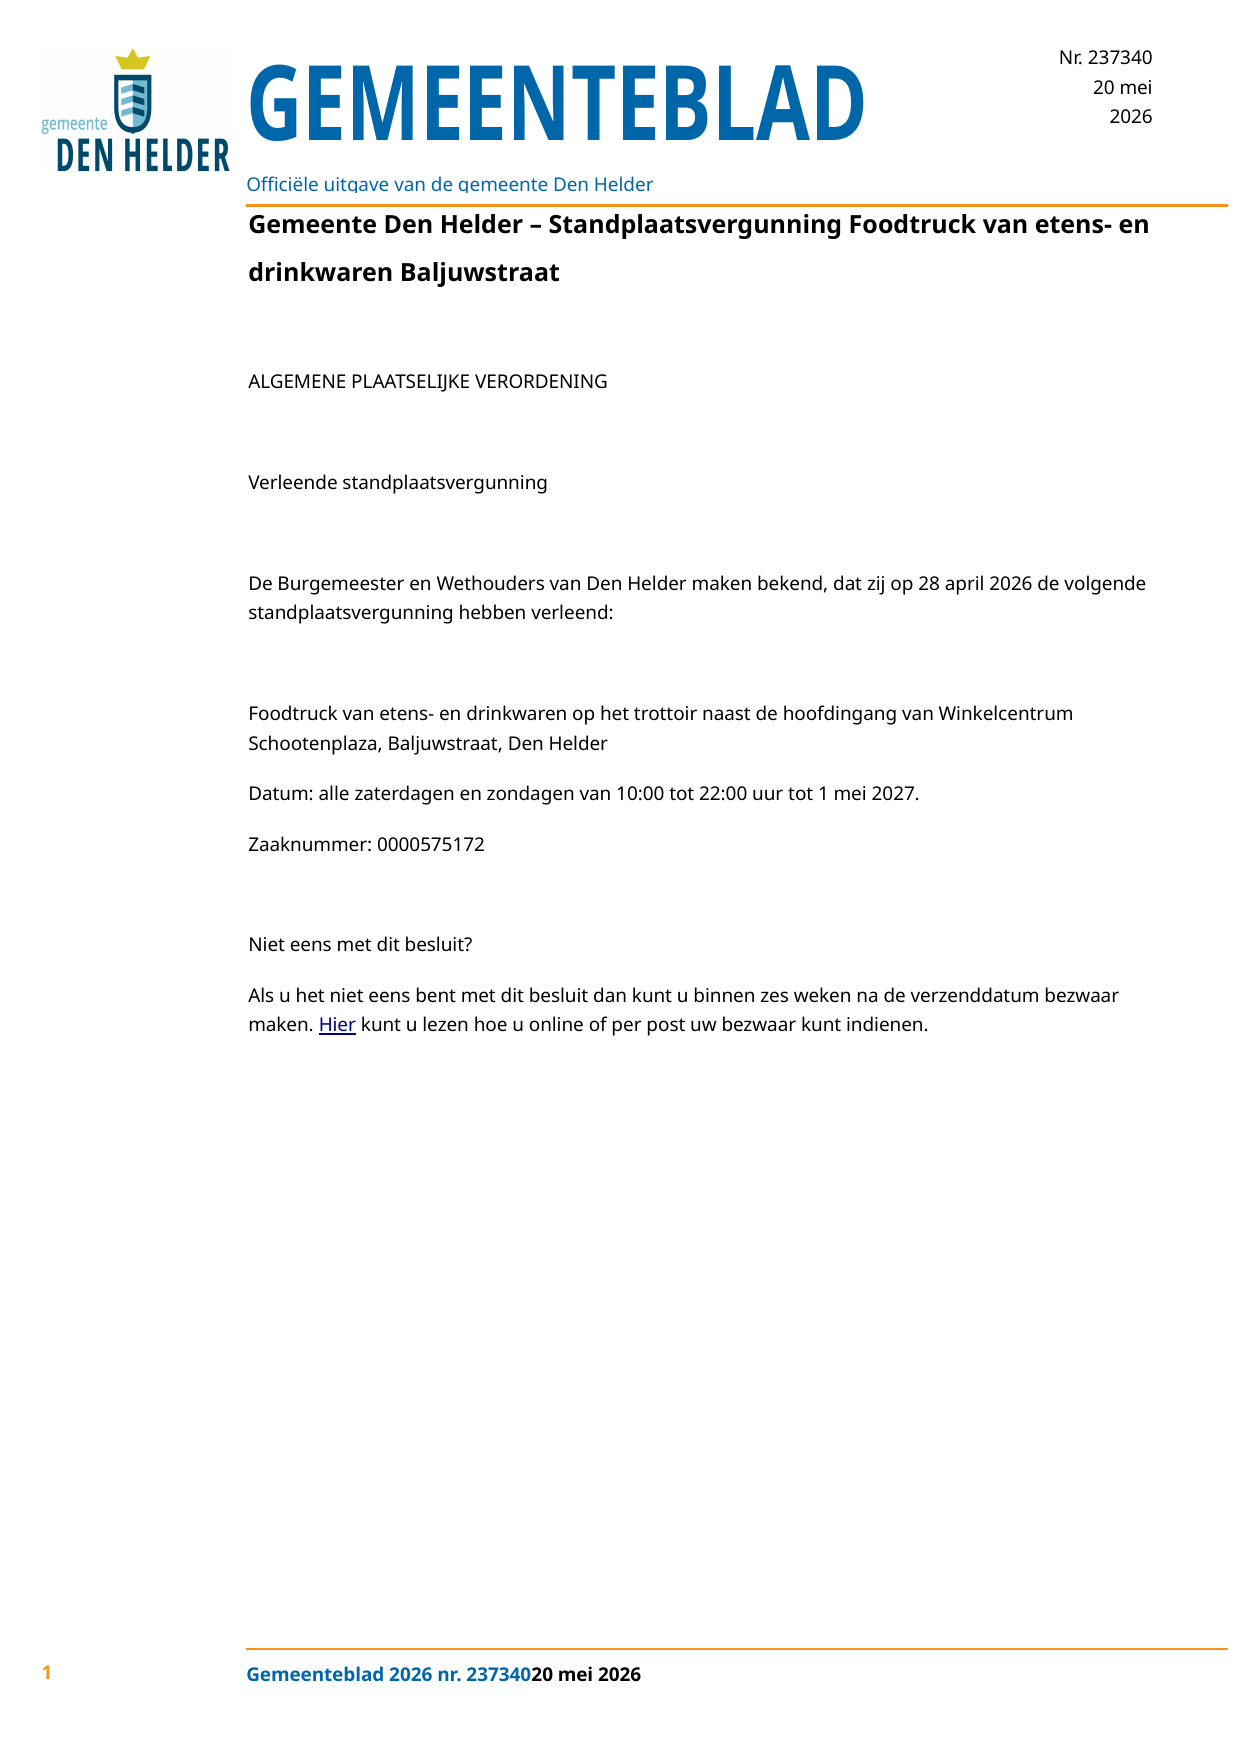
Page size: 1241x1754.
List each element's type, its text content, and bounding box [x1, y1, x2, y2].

picture [100, 154, 106, 172]
picture [63, 144, 68, 165]
text Gemeente Den Helder – Standplaatsvergunning Foodtruck van etens- en drinkwaren Baljuwstraat [248, 207, 1152, 288]
text Niet eens met dit besluit? [248, 932, 1152, 957]
text Datum: alle zaterdagen en zondagen van 10:00 tot 22:00 uur tot 1 mei 2027. [248, 780, 1152, 806]
text Zaaknummer: 0000575172 [248, 831, 1152, 857]
picture [130, 157, 135, 172]
picture [220, 160, 224, 172]
picture [41, 47, 231, 172]
text Foodtruck van etens- en drinkwaren op het trottoir naast de hoofdingang van Winkelcentrum Schootenplaza, Baljuwstraat, Den Helder [248, 700, 1152, 756]
text Als u het niet eens bent met dit besluit dan kunt u binnen zes weken na de verzenddatum bezwaar maken. Hier kunt u lezen hoe u online of per post uw bezwaar kunt indienen. [248, 982, 1152, 1037]
picture [182, 144, 187, 165]
text Verleende standplaatsvergunning [248, 469, 1152, 495]
text De Burgemeester en Wethouders van Den Helder maken bekend, dat zij op 28 april 2026 de volgende standplaatsvergunning hebben verleend: [248, 570, 1152, 625]
text ALGEMENE PLAATSELIJKE VERORDENING [248, 368, 1152, 394]
